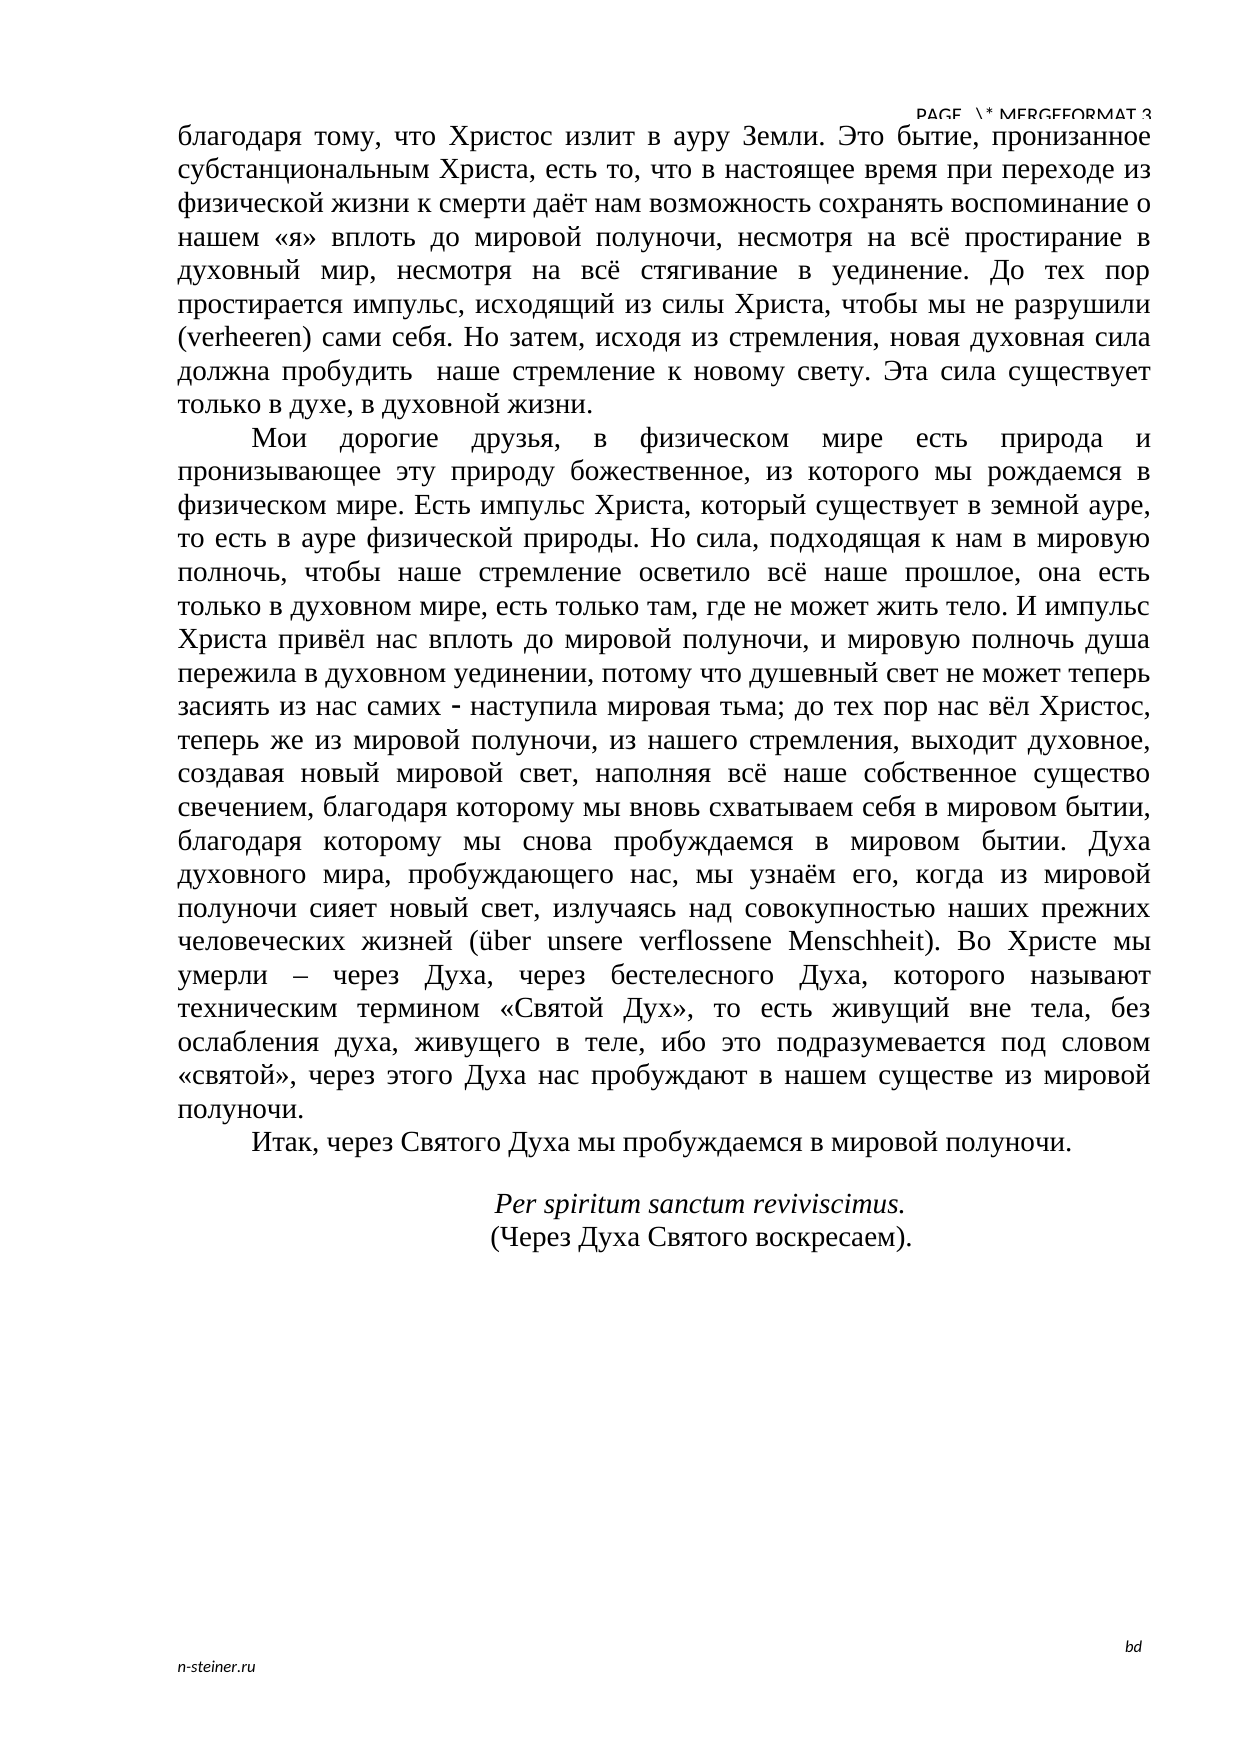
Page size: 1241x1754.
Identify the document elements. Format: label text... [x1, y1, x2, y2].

text Итак, через Святого Духа мы пробуждаемся в мировой полуночи. [177, 1124, 1152, 1158]
text Per spiritum sanctum reviviscimus. [177, 1186, 1152, 1219]
text благодаря тому, что Христос излит в ауру Земли. Это бытие, пронизанное субстанциональным Христа, есть то, что в настоящее время при переходе из физической жизни к смерти даёт нам возможность сохранять воспоминание о нашем «я» вплоть до мировой полуночи, несмотря на всё простирание в духовный мир, несмотря на всё стягивание в уединение. До тех пор простирается импульс, исходящий из силы Христа, чтобы мы не разрушили (verheeren) сами себя. Но затем, исходя из стремления, новая духовная сила должна пробудить наше стремление к новому свету. Эта сила существует только в духе, в духовной жизни. [177, 118, 1152, 420]
text Мои дорогие друзья, в физическом мире есть природа и пронизывающее эту природу божественное, из которого мы рождаемся в физическом мире. Есть импульс Христа, который существует в земной ауре, то есть в ауре физической природы. Но сила, подходящая к нам в мировую полночь, чтобы наше стремление осветило всё наше прошлое, она есть только в духовном мире, есть только там, где не может жить тело. И импульс Христа привёл нас вплоть до мировой полуночи, и мировую полночь душа пережила в духовном уединении, потому что душевный свет не может теперь засиять из нас самих  наступила мировая тьма; до тех пор нас вёл Христос, теперь же из мировой полуночи, из нашего стремления, выходит духовное, создавая новый мировой свет, наполняя всё наше собственное существо свечением, благодаря которому мы вновь схватываем себя в мировом бытии, благодаря которому мы снова пробуждаемся в мировом бытии. Духа духовного мира, пробуждающего нас, мы узнаём его, когда из мировой полуночи сияет новый свет, излучаясь над совокупностью наших прежних человеческих жизней (über unsere verflossene Menschheit). Во Христе мы умерли – через Духа, через бестелесного Духа, которого называют техническим термином «Святой Дух», то есть живущий вне тела, без ослабления духа, живущего в теле, ибо это подразумевается под словом «святой», через этого Духа нас пробуждают в нашем существе из мировой полуночи. [177, 420, 1152, 1124]
text (Через Духа Святого воскресаем). [177, 1219, 1152, 1253]
